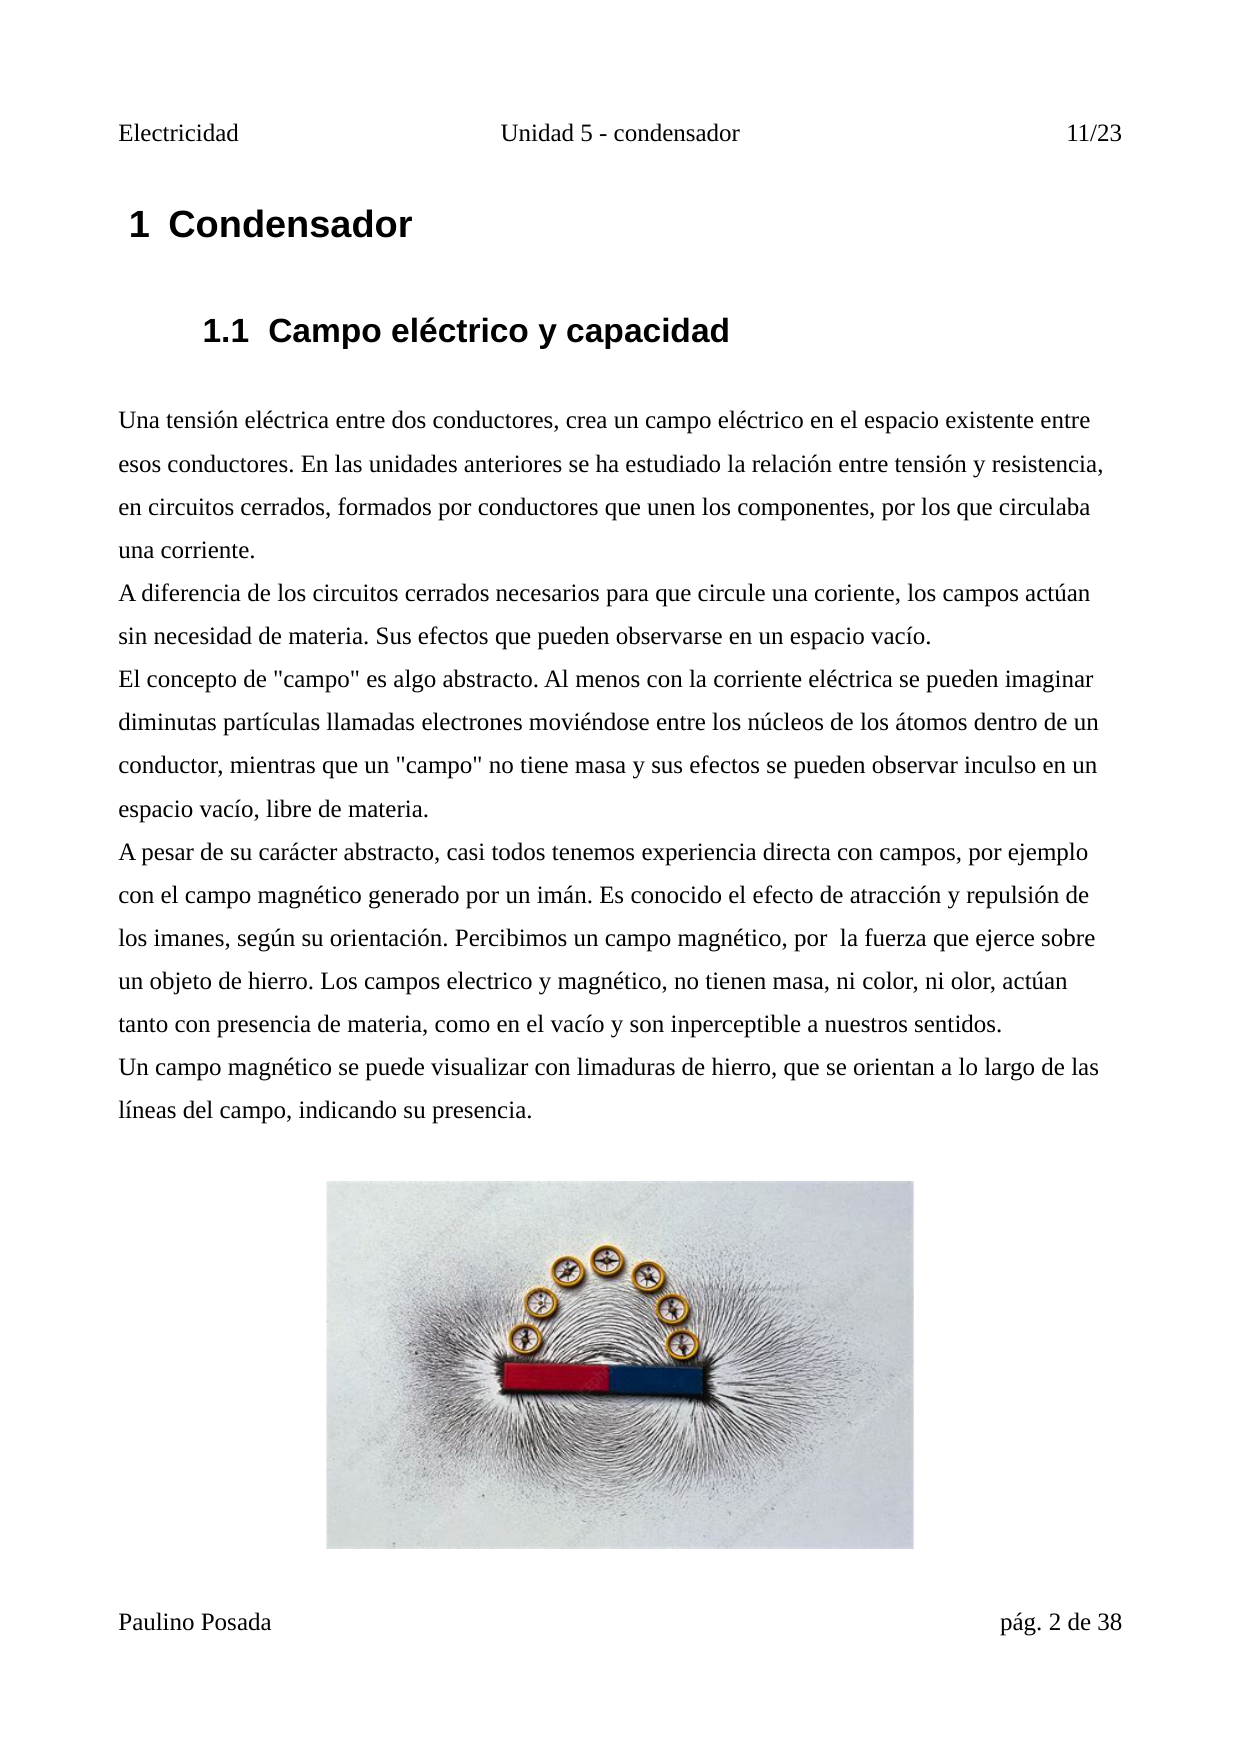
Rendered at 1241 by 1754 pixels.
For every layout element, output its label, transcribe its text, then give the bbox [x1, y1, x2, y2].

subtitle Condensador [118, 201, 1122, 245]
text Una tensión eléctrica entre dos conductores, crea un campo eléctrico en el espacio existente entre esos conductores. En las unidades anteriores se ha estudiado la relación entre tensión y resistencia, en circuitos cerrados, formados por conductores que unen los componentes, por los que circulaba una corriente. [118, 406, 1122, 564]
picture [326, 1181, 914, 1549]
text Un campo magnético se puede visualizar con limaduras de hierro, que se orientan a lo largo de las líneas del campo, indicando su presencia. [118, 1052, 1122, 1124]
subtitle Campo eléctrico y capacidad [193, 311, 1122, 350]
text A pesar de su carácter abstracto, casi todos tenemos experiencia directa con campos, por ejemplo con el campo magnético generado por un imán. Es conocido el efecto de atracción y repulsión de los imanes, según su orientación. Percibimos un campo magnético, por la fuerza que ejerce sobre un objeto de hierro. Los campos electrico y magnético, no tienen masa, ni color, ni olor, actúan tanto con presencia de materia, como en el vacío y son inperceptible a nuestros sentidos. [118, 837, 1122, 1038]
text A diferencia de los circuitos cerrados necesarios para que circule una coriente, los campos actúan sin necesidad de materia. Sus efectos que pueden observarse en un espacio vacío. [118, 578, 1122, 650]
text El concepto de "campo" es algo abstracto. Al menos con la corriente eléctrica se pueden imaginar diminutas partículas llamadas electrones moviéndose entre los núcleos de los átomos dentro de un conductor, mientras que un "campo" no tiene masa y sus efectos se pueden observar inculso en un espacio vacío, libre de materia. [118, 664, 1122, 822]
